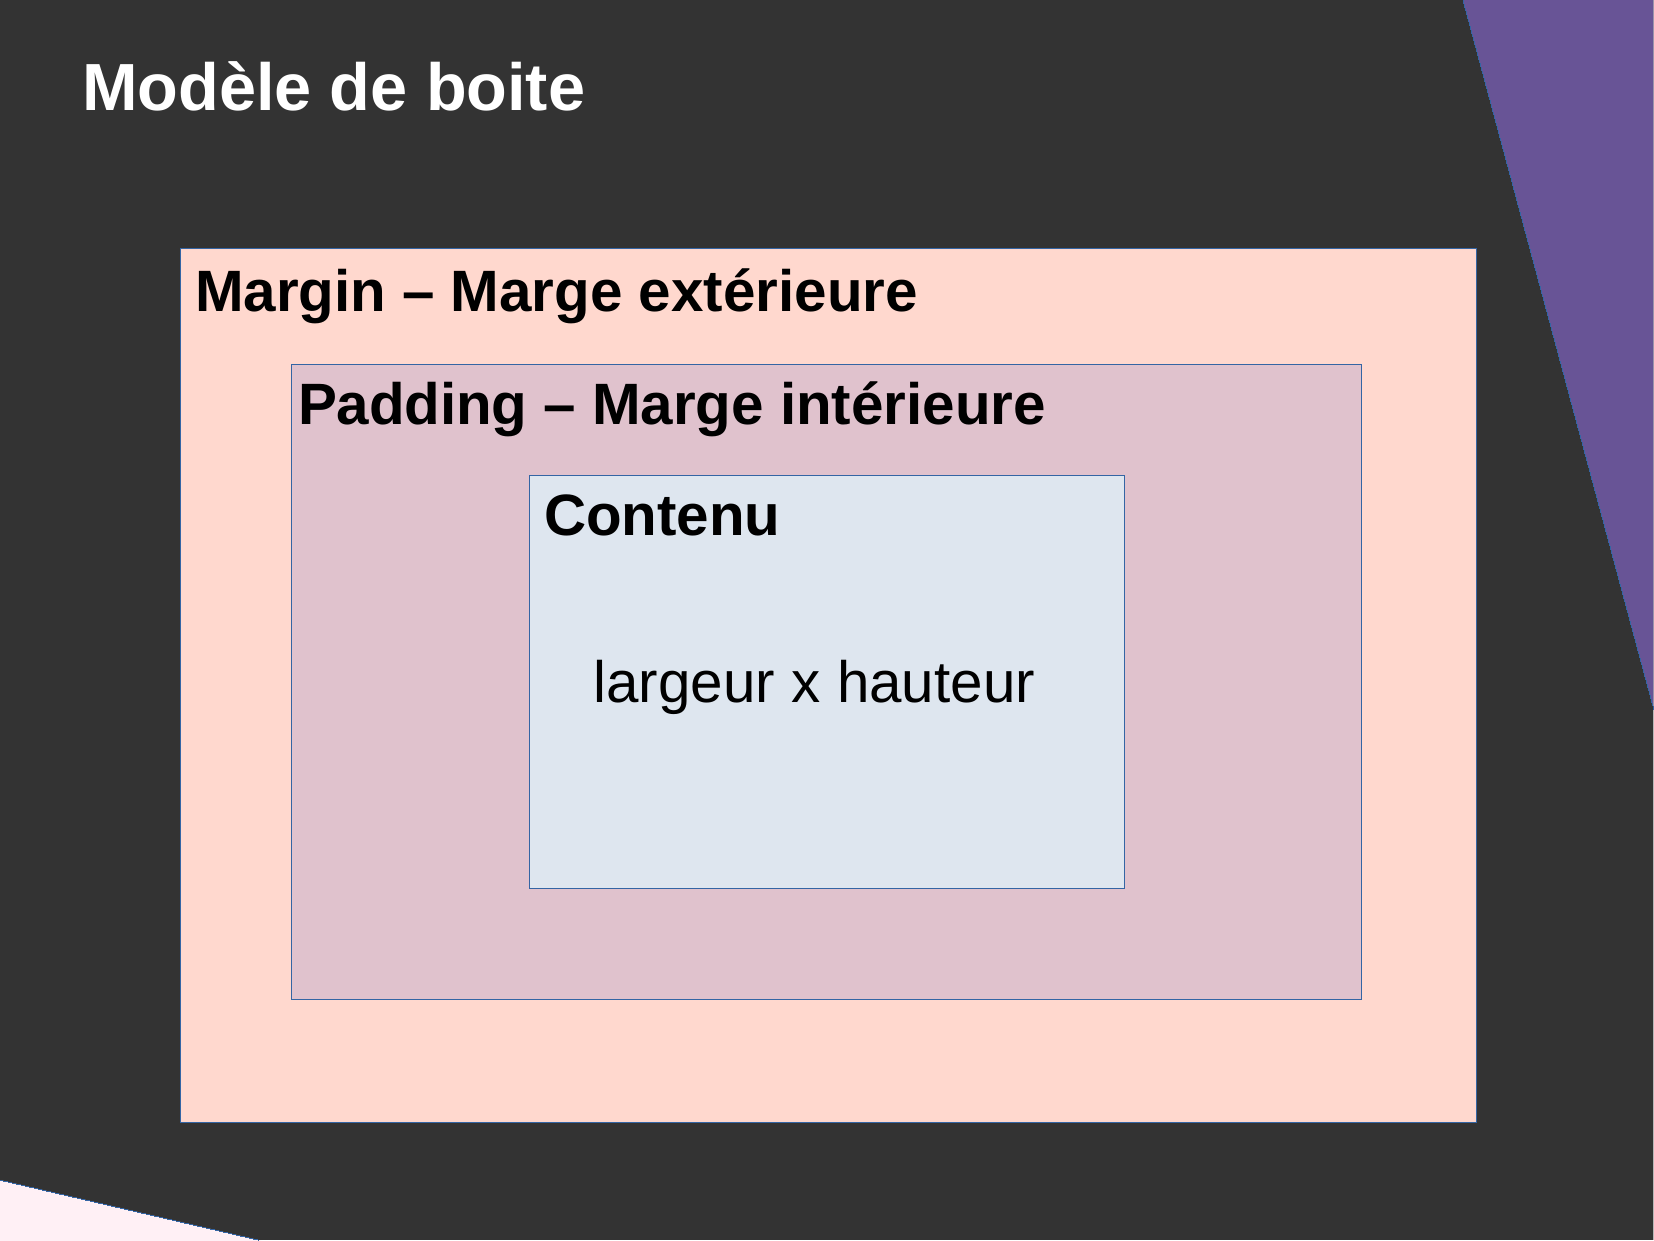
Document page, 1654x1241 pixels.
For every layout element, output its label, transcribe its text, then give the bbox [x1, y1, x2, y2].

text_box [1463, 0, 1654, 710]
text_box largeur x hauteur [578, 642, 1075, 723]
text_box Contenu [529, 475, 1512, 565]
text_box Margin – Marge extérieure [180, 250, 1173, 331]
text_box [0, 1180, 263, 1241]
text_box [180, 248, 1477, 1123]
title Modèle de boite [82, 49, 1571, 130]
text_box Padding – Marge intérieure [283, 364, 1276, 445]
